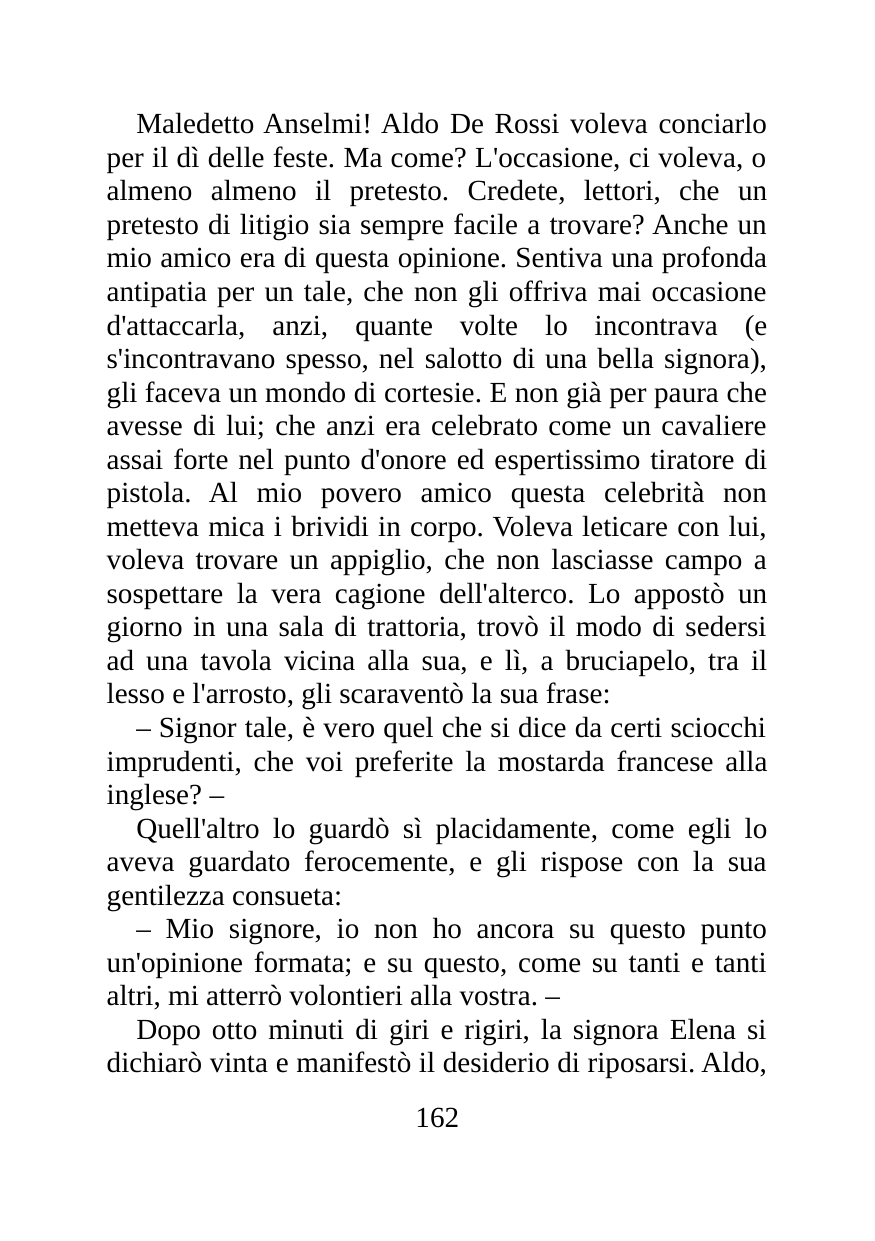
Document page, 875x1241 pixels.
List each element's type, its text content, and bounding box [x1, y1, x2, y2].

text Quell'altro lo guardò sì placidamente, come egli lo aveva guardato ferocemente, e gli rispose con la sua gentilezza consueta: [106, 811, 768, 911]
text ‒ Mio signore, io non ho ancora su questo punto un'opinione formata; e su questo, come su tanti e tanti altri, mi atterrò volontieri alla vostra. ‒ [106, 911, 768, 1012]
text Maledetto Anselmi! Aldo De Rossi voleva conciarlo per il dì delle feste. Ma come? L'occasione, ci voleva, o almeno almeno il pretesto. Credete, lettori, che un pretesto di litigio sia sempre facile a trovare? Anche un mio amico era di questa opinione. Sentiva una profonda antipatia per un tale, che non gli offriva mai occasione d'attaccarla, anzi, quante volte lo incontrava (e s'incontravano spesso, nel salotto di una bella signora), gli faceva un mondo di cortesie. E non già per paura che avesse di lui; che anzi era celebrato come un cavaliere assai forte nel punto d'onore ed espertissimo tiratore di pistola. Al mio povero amico questa celebrità non metteva mica i brividi in corpo. Voleva leticare con lui, voleva trovare un appiglio, che non lasciasse campo a sospettare la vera cagione dell'alterco. Lo appostò un giorno in una sala di trattoria, trovò il modo di sedersi ad una tavola vicina alla sua, e lì, a bruciapelo, tra il lesso e l'arrosto, gli scaraventò la sua frase: [106, 106, 768, 710]
text ‒ Signor tale, è vero quel che si dice da certi sciocchi imprudenti, che voi preferite la mostarda francese alla inglese? ‒ [106, 710, 768, 811]
text Dopo otto minuti di giri e rigiri, la signora Elena si dichiarò vinta e manifestò il desiderio di riposarsi. Aldo, [106, 1012, 768, 1079]
